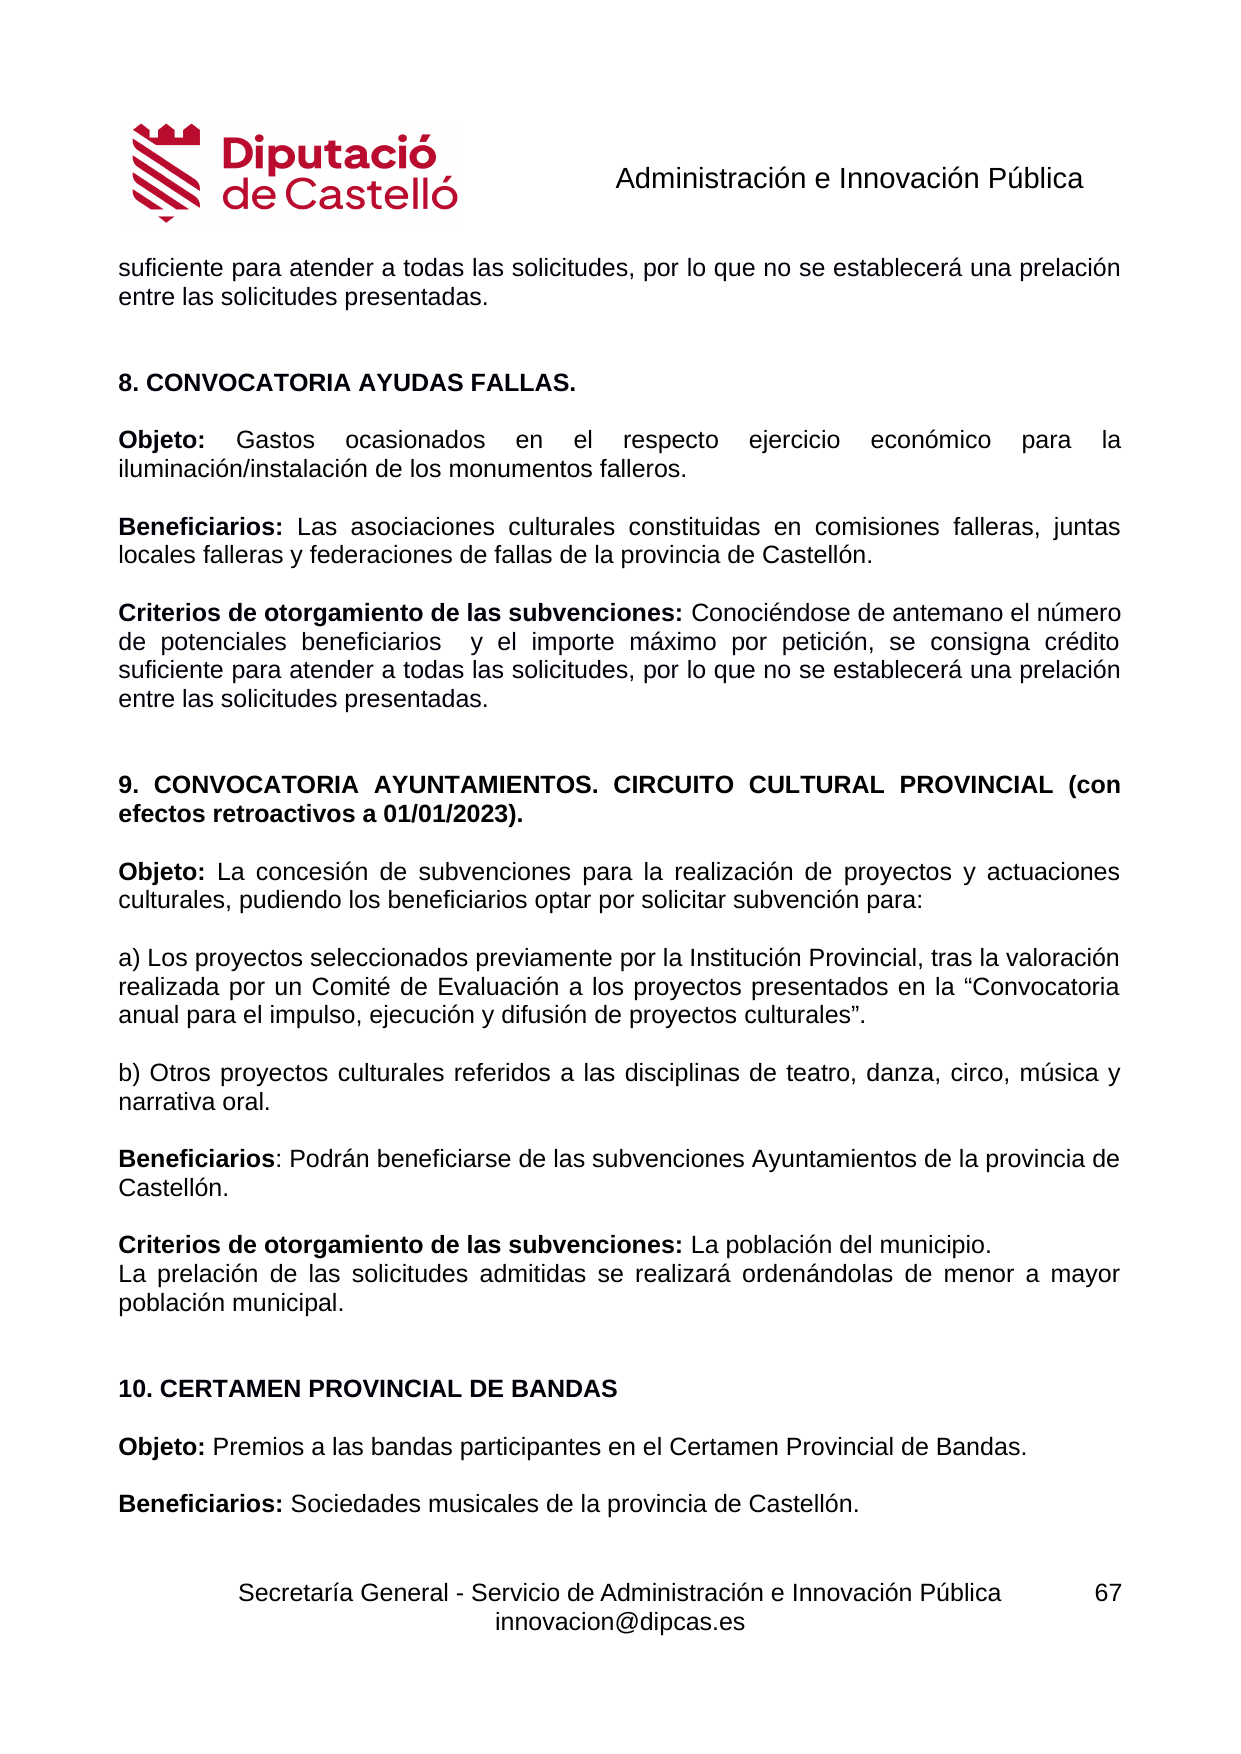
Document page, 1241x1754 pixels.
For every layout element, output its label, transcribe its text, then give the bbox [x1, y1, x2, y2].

text Beneficiarios: Las asociaciones culturales constituidas en comisiones falleras, juntas locales falleras y federaciones de fallas de la provincia de Castellón. [118, 512, 1122, 569]
text Objeto: La concesión de subvenciones para la realización de proyectos y actuaciones culturales, pudiendo los beneficiarios optar por solicitar subvención para: [118, 857, 1122, 914]
text suficiente para atender a todas las solicitudes, por lo que no se establecerá una prelación entre las solicitudes presentadas. [118, 253, 1122, 311]
text Criterios de otorgamiento de las subvenciones: La población del municipio. [118, 1231, 1122, 1259]
text La prelación de las solicitudes admitidas se realizará ordenándolas de menor a mayor población municipal. [118, 1259, 1122, 1317]
text 8. CONVOCATORIA AYUDAS FALLAS. [118, 368, 1122, 397]
text Objeto: Gastos ocasionados en el respecto ejercicio económico para la iluminación/instalación de los monumentos falleros. [118, 426, 1122, 483]
text b) Otros proyectos culturales referidos a las disciplinas de teatro, danza, circo, música y narrativa oral. [118, 1058, 1122, 1116]
text Criterios de otorgamiento de las subvenciones: Conociéndose de antemano el número de potenciales beneficiarios y el importe máximo por petición, se consigna crédito suficiente para atender a todas las solicitudes, por lo que no se establecerá una prelación entre las solicitudes presentadas. [118, 598, 1122, 713]
text Beneficiarios: Podrán beneficiarse de las subvenciones Ayuntamientos de la provincia de Castellón. [118, 1144, 1122, 1202]
text 9. CONVOCATORIA AYUNTAMIENTOS. CIRCUITO CULTURAL PROVINCIAL (con efectos retroactivos a 01/01/2023). [118, 771, 1122, 828]
text Beneficiarios: Sociedades musicales de la provincia de Castellón. [118, 1489, 1122, 1518]
text a) Los proyectos seleccionados previamente por la Institución Provincial, tras la valoración realizada por un Comité de Evaluación a los proyectos presentados en la “Convocatoria anual para el impulso, ejecución y difusión de proyectos culturales”. [118, 943, 1122, 1029]
text Objeto: Premios a las bandas participantes en el Certamen Provincial de Bandas. [118, 1432, 1122, 1461]
text 10. CERTAMEN PROVINCIAL DE BANDAS [118, 1374, 1122, 1403]
